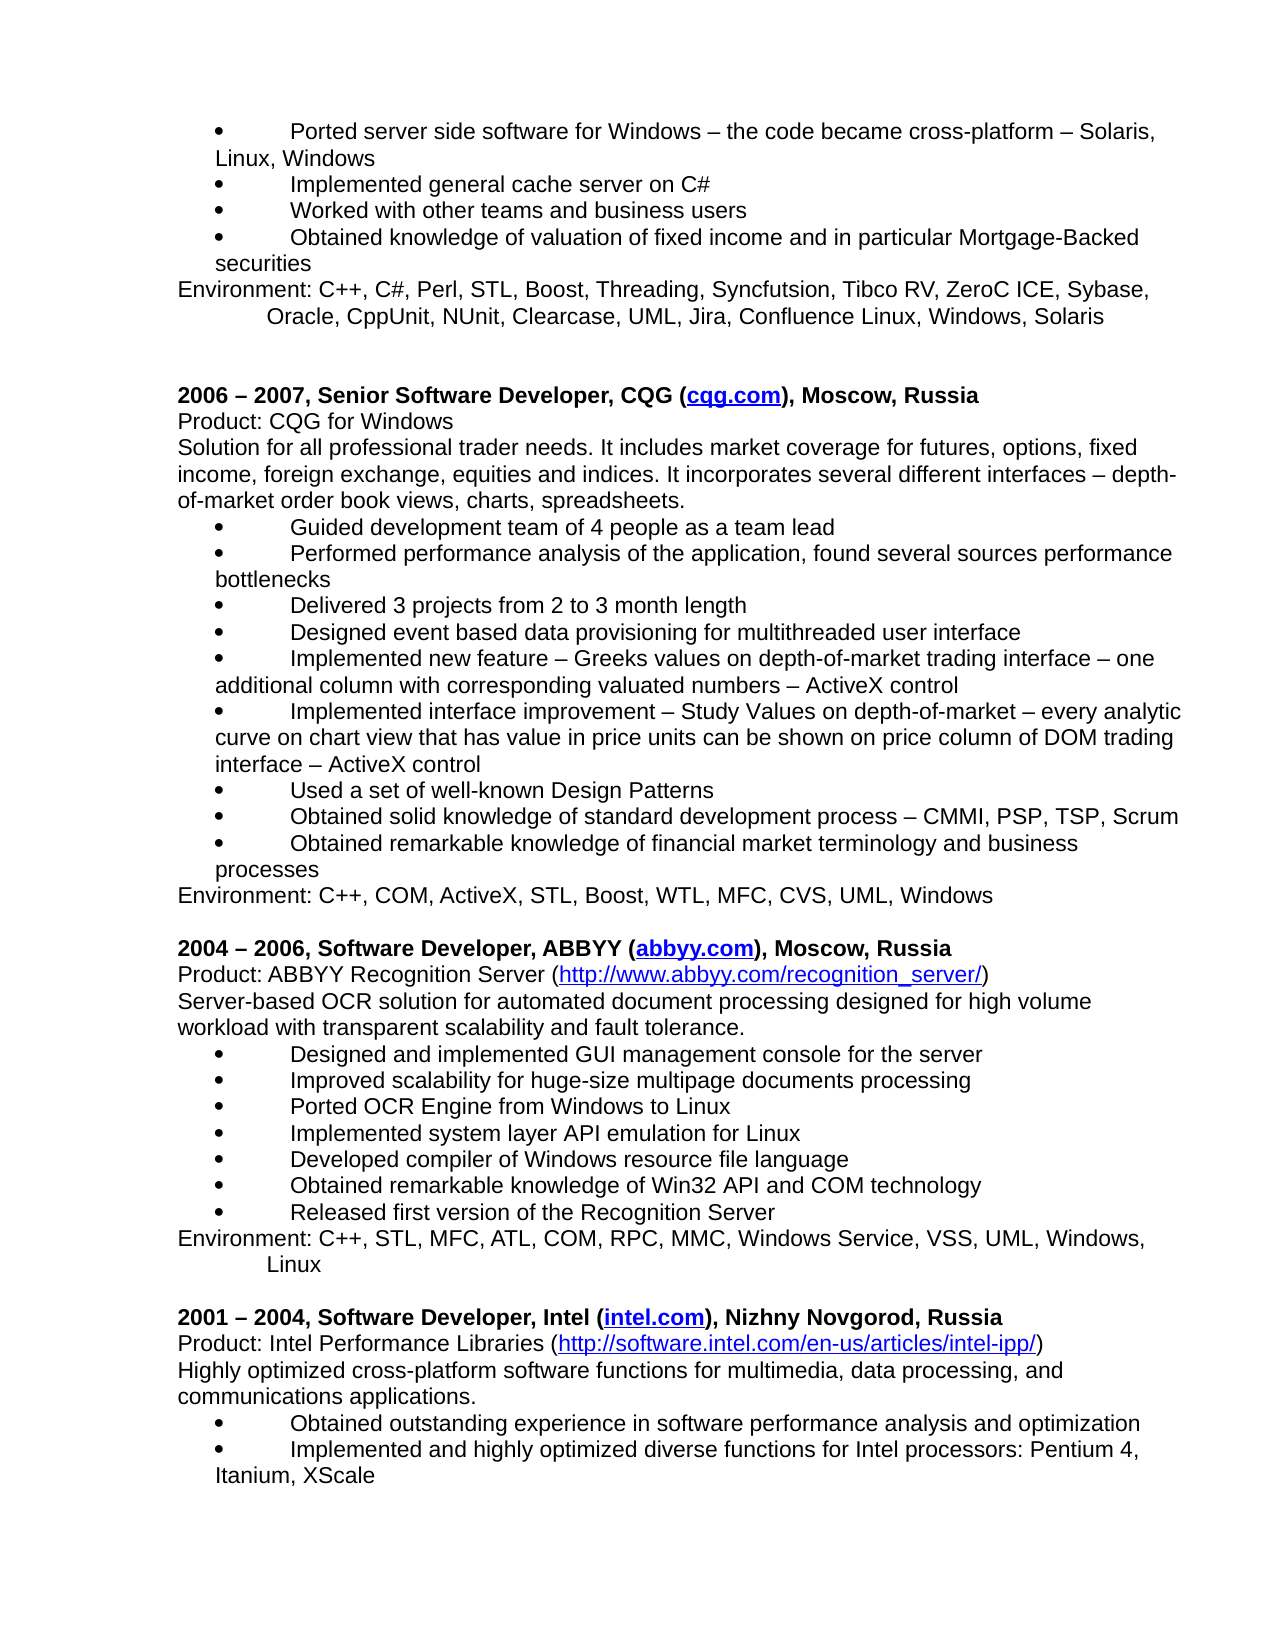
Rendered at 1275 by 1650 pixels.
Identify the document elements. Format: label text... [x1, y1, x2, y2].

text Environment: C++, STL, MFC, ATL, COM, RPC, MMC, Windows Service, VSS, UML, Windows, [177, 1225, 1186, 1251]
text Oracle, CppUnit, NUnit, Clearcase, UML, Jira, Confluence Linux, Windows, Solaris [177, 303, 1186, 329]
text Environment: C++, COM, ActiveX, STL, Boost, WTL, MFC, CVS, UML, Windows [177, 882, 1186, 909]
list Obtained knowledge of valuation of fixed income and in particular Mortgage-Backed securities [215, 223, 1186, 276]
text 2004 – 2006, Software Developer, ABBYY (abbyy.com), Moscow, Russia [177, 935, 1186, 961]
text Highly optimized cross-platform software functions for multimedia, data processing, and communications applications. [177, 1357, 1186, 1409]
list Implemented general cache server on C# [215, 171, 1186, 197]
text Environment: C++, C#, Perl, STL, Boost, Threading, Syncfutsion, Tibco RV, ZeroC ICE, Sybase, [177, 276, 1186, 303]
list Used a set of well-known Design Patterns [215, 777, 1186, 803]
text Product: CQG for Windows [177, 408, 1186, 434]
list Worked with other teams and business users [215, 197, 1186, 223]
text Product: ABBYY Recognition Server (http://www.abbyy.com/recognition_server/) [177, 961, 1186, 988]
list Implemented and highly optimized diverse functions for Intel processors: Pentium 4, Itanium, XScale [215, 1436, 1186, 1488]
list Delivered 3 projects from 2 to 3 month length [215, 592, 1186, 619]
list Performed performance analysis of the application, found several sources performance bottlenecks [215, 540, 1186, 592]
list Implemented new feature – Greeks values on depth-of-market trading interface – one additional column with corresponding valuated numbers – ActiveX control [215, 645, 1186, 698]
list Improved scalability for huge-size multipage documents processing [215, 1067, 1186, 1093]
list Implemented system layer API emulation for Linux [215, 1119, 1186, 1146]
list Obtained outstanding experience in software performance analysis and optimization [215, 1409, 1186, 1436]
list Designed event based data provisioning for multithreaded user interface [215, 619, 1186, 645]
text Linux [177, 1251, 1186, 1278]
list Designed and implemented GUI management console for the server [215, 1041, 1186, 1067]
list Developed compiler of Windows resource file language [215, 1146, 1186, 1172]
list Obtained solid knowledge of standard development process – CMMI, PSP, TSP, Scrum [215, 803, 1186, 830]
text Solution for all professional trader needs. It includes market coverage for futures, options, fixed income, foreign exchange, equities and indices. It incorporates several different interfaces – depth-of-market order book views, charts, spreadsheets. [177, 434, 1186, 513]
text 2006 – 2007, Senior Software Developer, CQG (cqg.com), Moscow, Russia [177, 382, 1186, 408]
text 2001 – 2004, Software Developer, Intel (intel.com), Nizhny Novgorod, Russia [177, 1304, 1186, 1330]
list Ported OCR Engine from Windows to Linux [215, 1093, 1186, 1119]
list Ported server side software for Windows – the code became cross-platform – Solaris, Linux, Windows [215, 118, 1186, 171]
list Guided development team of 4 people as a team lead [215, 513, 1186, 540]
list Obtained remarkable knowledge of financial market terminology and business processes [215, 830, 1186, 882]
text Server-based OCR solution for automated document processing designed for high volume workload with transparent scalability and fault tolerance. [177, 988, 1186, 1041]
text Product: Intel Performance Libraries (http://software.intel.com/en-us/articles/intel-ipp/) [177, 1330, 1186, 1357]
list Obtained remarkable knowledge of Win32 API and COM technology [215, 1172, 1186, 1199]
list Implemented interface improvement – Study Values on depth-of-market – every analytic curve on chart view that has value in price units can be shown on price column of DOM trading interface – ActiveX control [215, 698, 1186, 777]
list Released first version of the Recognition Server [215, 1199, 1186, 1225]
